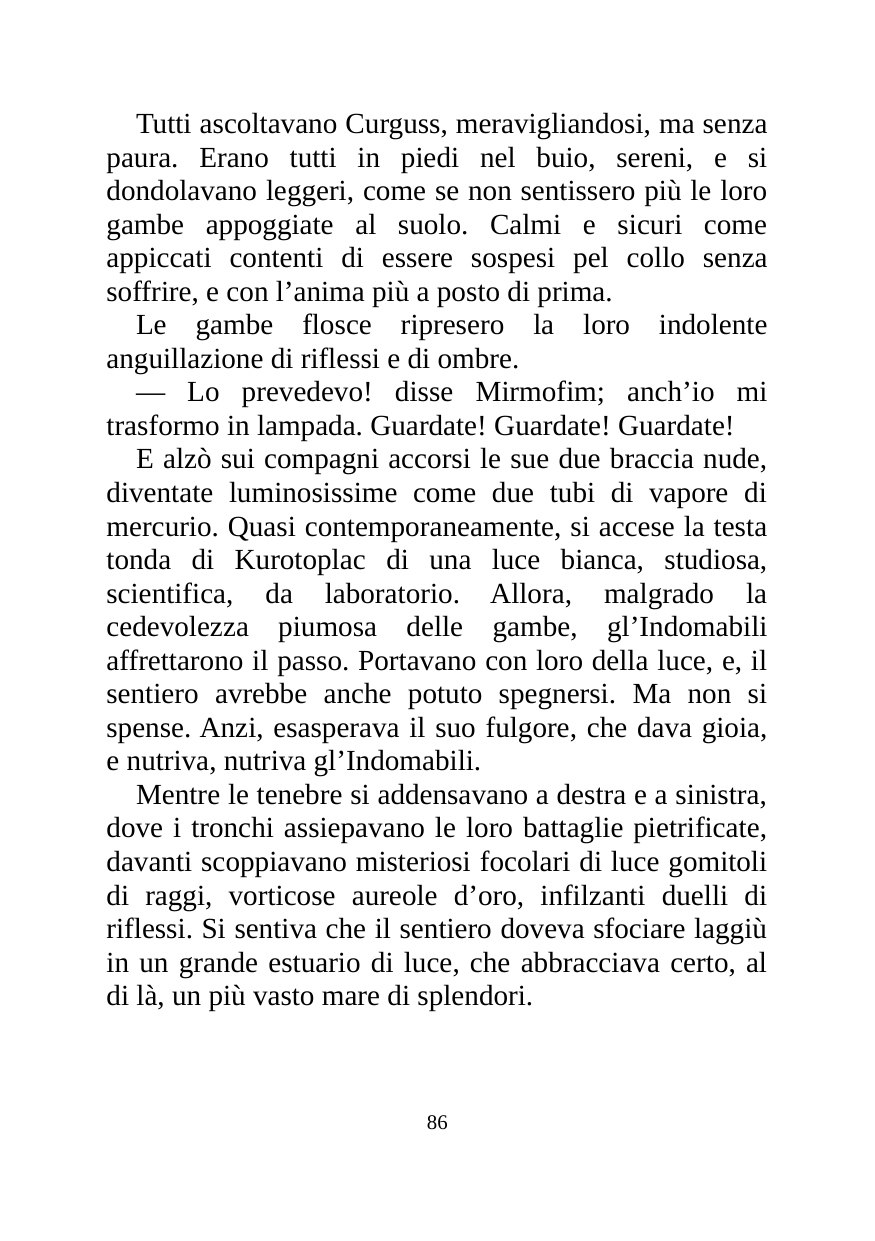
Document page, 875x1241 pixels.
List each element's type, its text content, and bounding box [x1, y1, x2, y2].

text — Lo prevedevo! disse Mirmofim; anch’io mi trasformo in lampada. Guardate! Guardate! Guardate! [106, 374, 768, 442]
text Tutti ascoltavano Curguss, meravigliandosi, ma senza paura. Erano tutti in piedi nel buio, sereni, e si dondolavano leggeri, come se non sentissero più le loro gambe appoggiate al suolo. Calmi e sicuri come appiccati contenti di essere sospesi pel collo senza soffrire, e con l’anima più a posto di prima. [106, 106, 768, 307]
text Le gambe flosce ripresero la loro indolente anguillazione di riflessi e di ombre. [106, 307, 768, 374]
text Mentre le tenebre si addensavano a destra e a sinistra, dove i tronchi assiepavano le loro battaglie pietrificate, davanti scoppiavano misteriosi focolari di luce gomitoli di raggi, vorticose aureole d’oro, infilzanti duelli di riflessi. Si sentiva che il sentiero doveva sfociare laggiù in un grande estuario di luce, che abbracciava certo, al di là, un più vasto mare di splendori. [106, 777, 768, 1012]
text E alzò sui compagni accorsi le sue due braccia nude, diventate luminosissime come due tubi di vapore di mercurio. Quasi contemporaneamente, si accese la testa tonda di Kurotoplac di una luce bianca, studiosa, scientifica, da laboratorio. Allora, malgrado la cedevolezza piumosa delle gambe, gl’Indomabili affrettarono il passo. Portavano con loro della luce, e, il sentiero avrebbe anche potuto spegnersi. Ma non si spense. Anzi, esasperava il suo fulgore, che dava gioia, e nutriva, nutriva gl’Indomabili. [106, 442, 768, 777]
